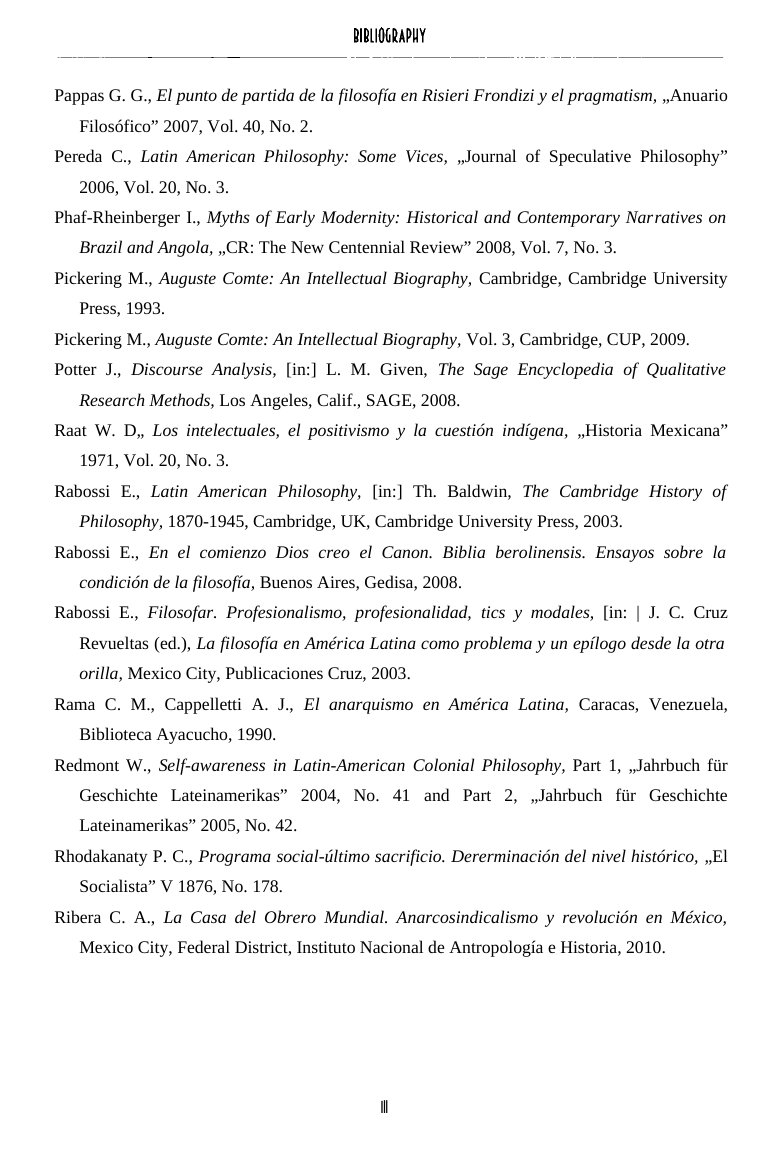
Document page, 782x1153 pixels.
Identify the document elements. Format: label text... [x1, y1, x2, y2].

text Rhodakanaty P. C., Programa social-último sacrificio. Dererminación del nivel histórico, „El Socialista” V 1876, No. 178. [54, 846, 728, 896]
text Raat W. D„ Los intelectuales, el positivismo y la cuestión indígena, „Historia Mexi­cana” 1971, Vol. 20, No. 3. [54, 420, 728, 471]
text Rabossi E., Filosofar. Profesionalismo, profesionalidad, tics y modales, [in: | J. C. Cruz Revueltas (ed.), La filosofía en América Latina como problema y un epílogo desde la otra orilla, Mexico City, Publicaciones Cruz, 2003. [54, 602, 728, 683]
text Ill [381, 1097, 401, 1117]
text Pickering M., Auguste Comte: An Intellectual Biography, Cambridge, Cambridge University Press, 1993. [54, 268, 728, 318]
text Pickering M., Auguste Comte: An Intellectual Biography, Vol. 3, Cambridge, CUP, 2009. [54, 328, 728, 349]
text Potter J., Discourse Analysis, [in:] L. M. Given, The Sage Encyclopedia of Qualitative Research Methods, Los Angeles, Calif., SAGE, 2008. [54, 359, 728, 410]
picture [57, 27, 724, 58]
text Redmont W., Self-awareness in Latin-American Colonial Philosophy, Part 1, „Jah­rbuch für Geschichte Lateinamerikas” 2004, No. 41 and Part 2, „Jahrbuch für Geschichte Lateinamerikas” 2005, No. 42. [54, 754, 728, 836]
text Phaf-Rheinberger I., Myths of Early Modernity: Historical and Contemporary Nar­ratives on Brazil and Angola, „CR: The New Centennial Review” 2008, Vol. 7, No. 3. [54, 207, 728, 258]
text Rabossi E., En el comienzo Dios creo el Canon. Biblia berolinensis. Ensayos sobre la condición de la filosofía, Buenos Aires, Gedisa, 2008. [54, 541, 728, 592]
text Ribera C. A., La Casa del Obrero Mundial. Anarcosindicalismo y revolución en México, Mexico City, Federal District, Instituto Nacional de Antropología e Historia, 2010. [54, 906, 728, 957]
text Rabossi E., Latin American Philosophy, [in:] Th. Baldwin, The Cambridge History of Philosophy, 1870-1945, Cambridge, UK, Cambridge University Press, 2003. [54, 481, 728, 531]
text Pereda C., Latin American Philosophy: Some Vices, „Journal of Speculative Phi­losophy” 2006, Vol. 20, No. 3. [54, 146, 728, 197]
text Pappas G. G., El punto de partida de la filosofía en Risieri Frondizi y el pragmatism, „Anuario Filosófico” 2007, Vol. 40, No. 2. [54, 85, 728, 136]
text Rama C. M., Cappelletti A. J., El anarquismo en América Latina, Caracas, Venezu­ela, Biblioteca Ayacucho, 1990. [54, 693, 728, 744]
